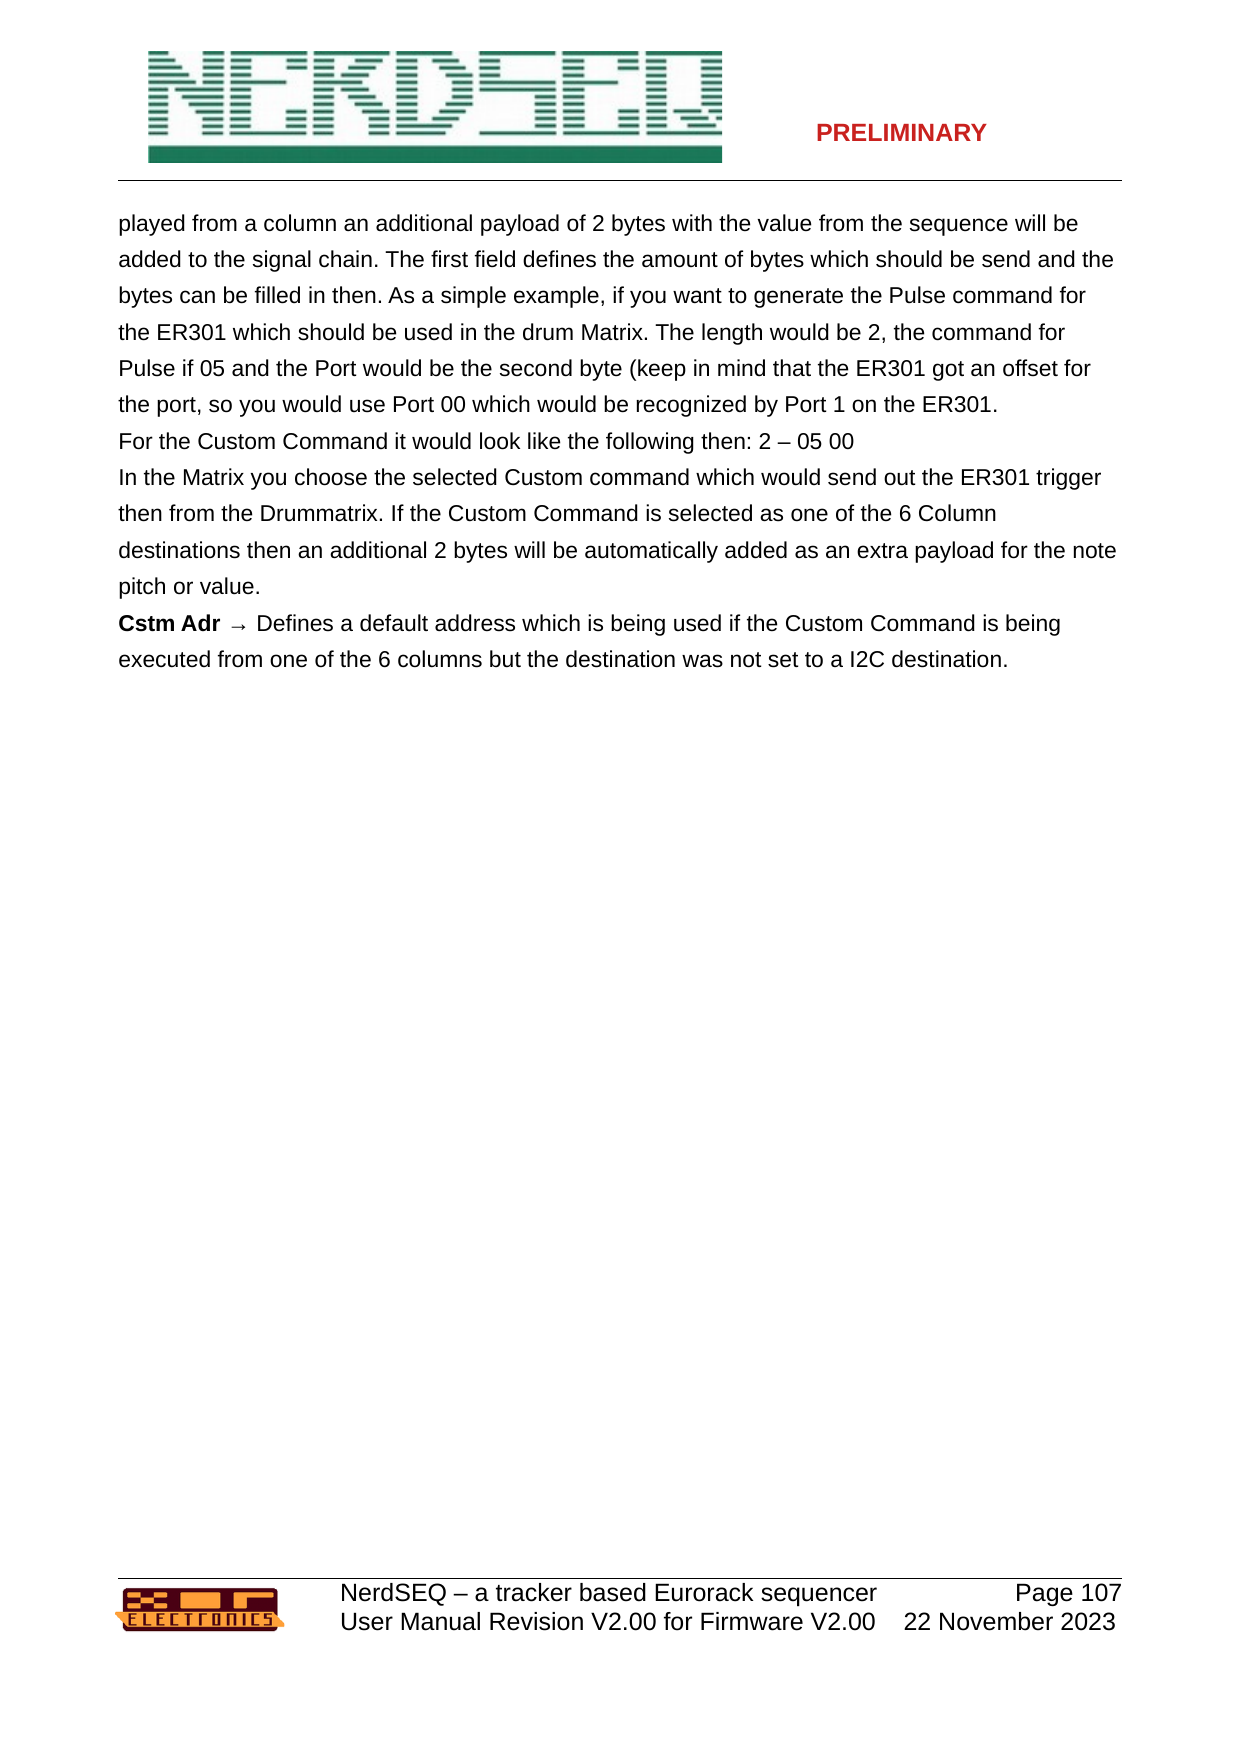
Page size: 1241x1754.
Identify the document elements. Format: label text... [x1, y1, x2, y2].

picture [115, 1584, 285, 1634]
text played from a column an additional payload of 2 bytes with the value from the sequence will be added to the signal chain. The first field defines the amount of bytes which should be send and the bytes can be filled in then. As a simple example, if you want to generate the Pulse command for the ER301 which should be used in the drum Matrix. The length would be 2, the command for Pulse if 05 and the Port would be the second byte (keep in mind that the ER301 got an offset for the port, so you would use Port 00 which would be recognized by Port 1 on the ER301. [118, 209, 1122, 418]
picture [148, 51, 723, 163]
text In the Matrix you choose the selected Custom command which would send out the ER301 trigger then from the Drummatrix. If the Custom Command is selected as one of the 6 Column destinations then an additional 2 bytes will be automatically added as an extra payload for the note pitch or value. [118, 464, 1122, 599]
text For the Custom Command it would look like the following then: 2 – 05 00 [118, 428, 1122, 454]
text Cstm Adr → Defines a default address which is being used if the Custom Command is being executed from one of the 6 columns but the destination was not set to a I2C destination. [118, 609, 1122, 672]
